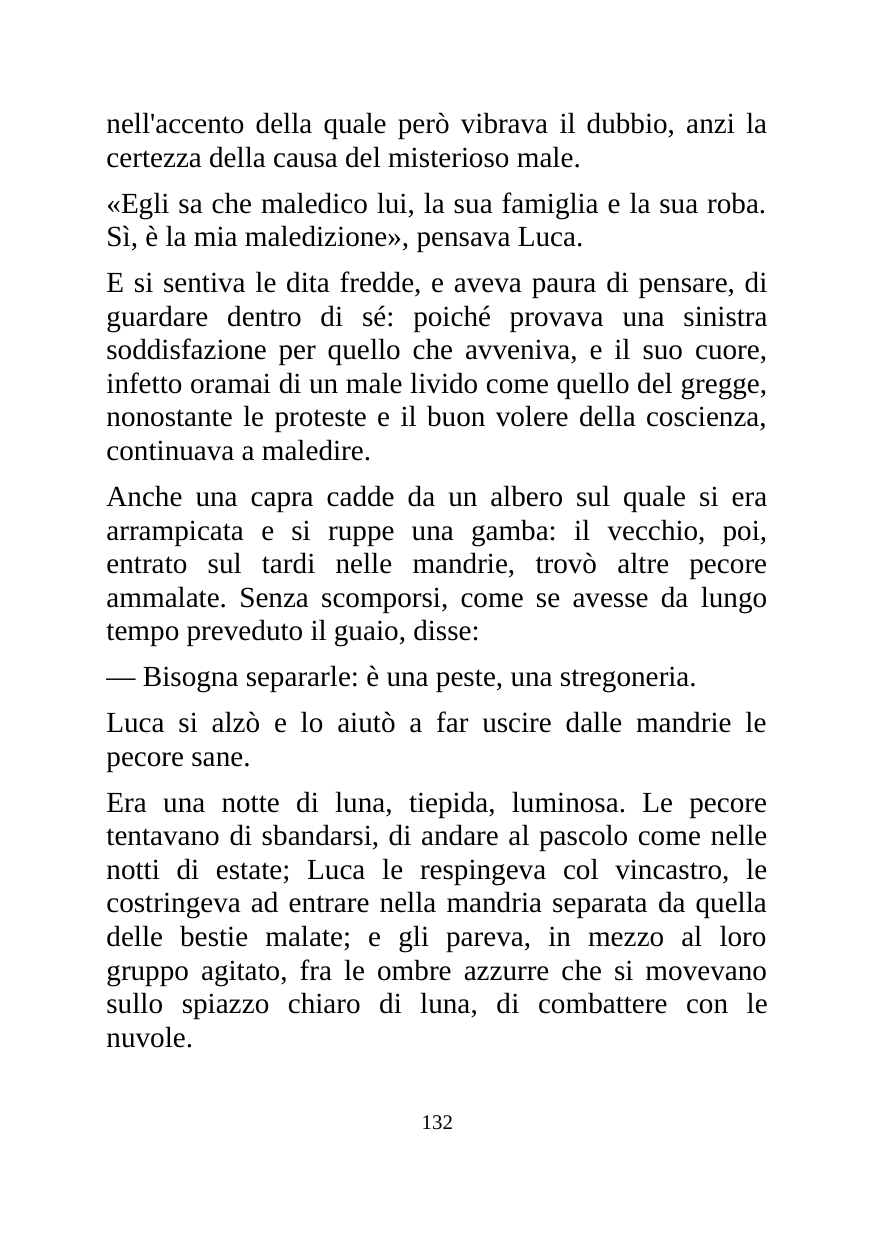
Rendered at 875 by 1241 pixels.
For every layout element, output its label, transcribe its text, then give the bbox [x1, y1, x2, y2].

text Era una notte di luna, tiepida, luminosa. Le pecore tentavano di sbandarsi, di andare al pascolo come nelle notti di estate; Luca le respingeva col vincastro, le costringeva ad entrare nella mandria separata da quella delle bestie malate; e gli pareva, in mezzo al loro gruppo agitato, fra le ombre azzurre che si movevano sullo spiazzo chiaro di luna, di combattere con le nuvole. [106, 785, 768, 1053]
text «Egli sa che maledico lui, la sua famiglia e la sua roba. Sì, è la mia maledizione», pensava Luca. [106, 186, 768, 253]
text E si sentiva le dita fredde, e aveva paura di pensare, di guardare dentro di sé: poiché provava una sinistra soddisfazione per quello che avveniva, e il suo cuore, infetto oramai di un male livido come quello del gregge, nonostante le proteste e il buon volere della coscienza, continuava a maledire. [106, 265, 768, 467]
text nell'accento della quale però vibrava il dubbio, anzi la certezza della causa del misterioso male. [106, 106, 768, 173]
text Anche una capra cadde da un albero sul quale si era arrampicata e si ruppe una gamba: il vecchio, poi, entrato sul tardi nelle mandrie, trovò altre pecore ammalate. Senza scomporsi, come se avesse da lungo tempo preveduto il guaio, disse: [106, 479, 768, 647]
text — Bisogna separarle: è una peste, una stregoneria. [106, 659, 768, 693]
text Luca si alzò e lo aiutò a far uscire dalle mandrie le pecore sane. [106, 705, 768, 772]
